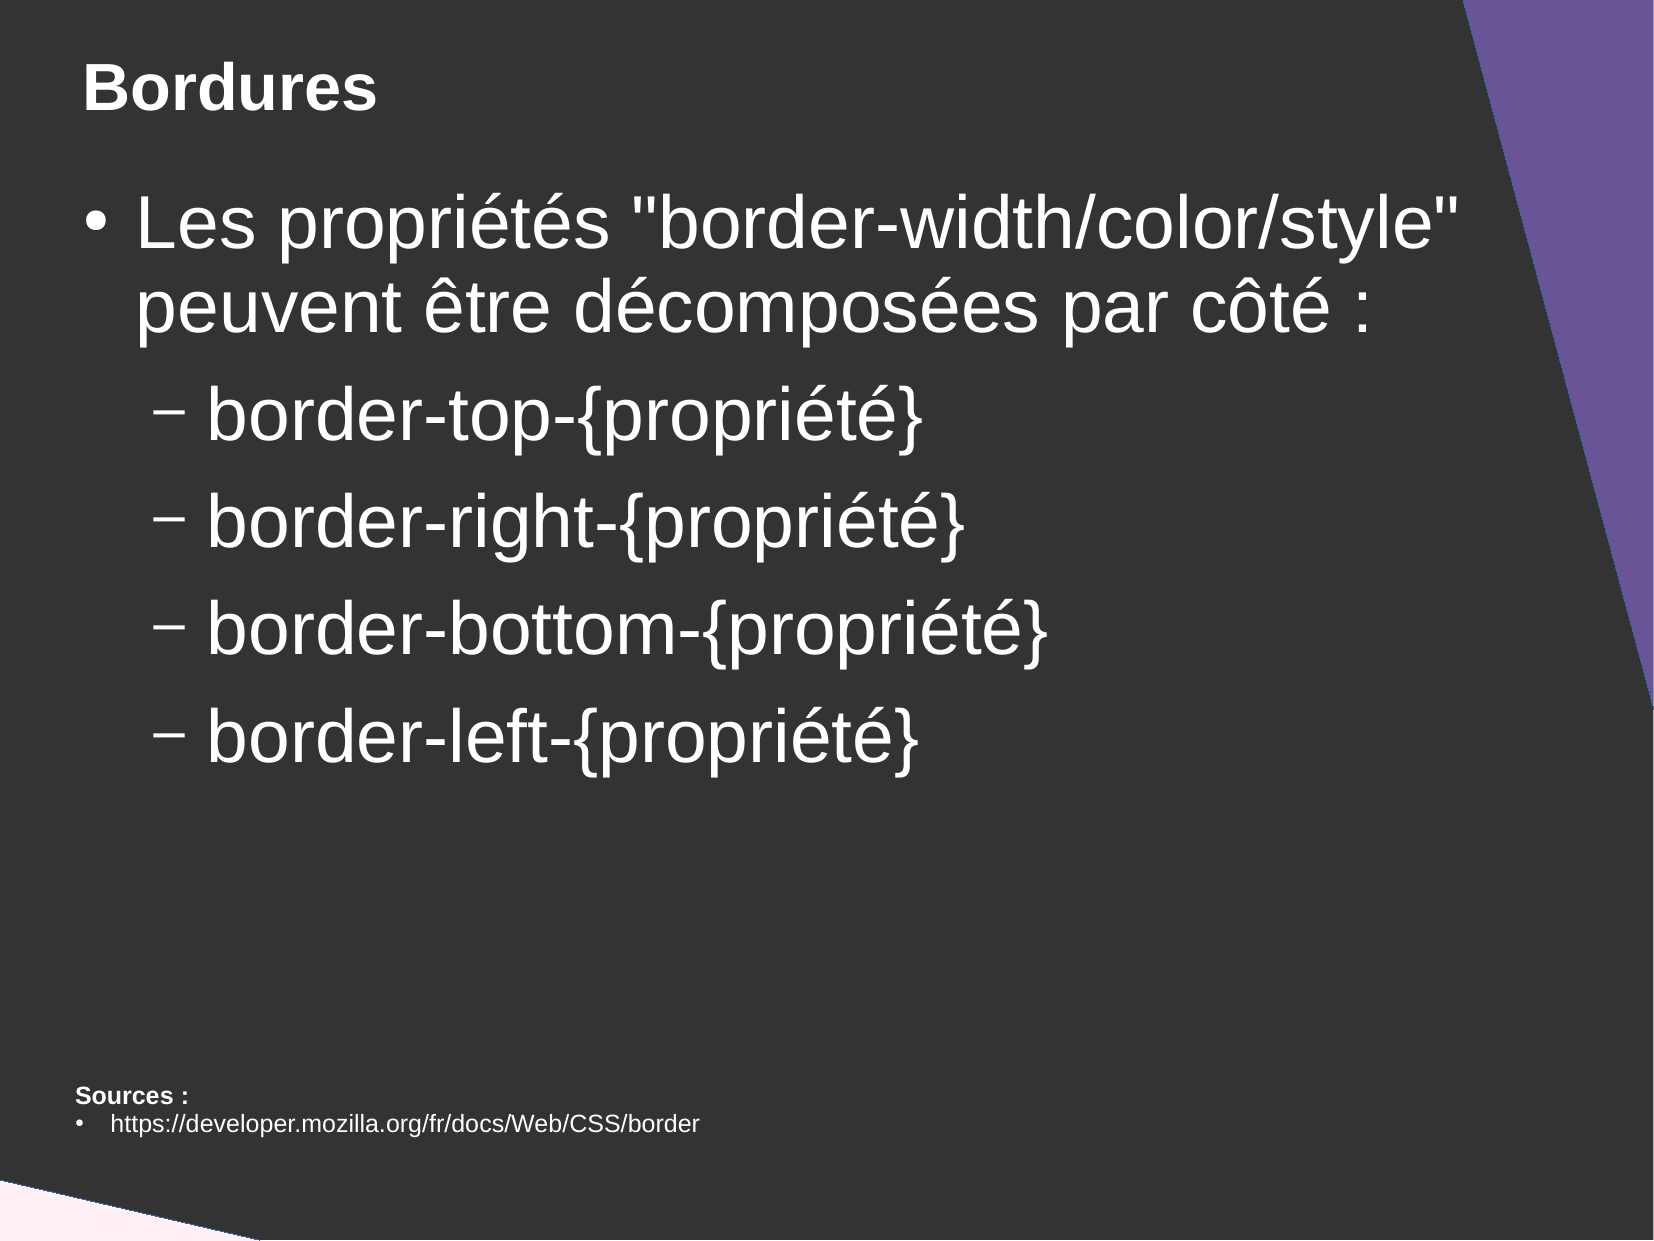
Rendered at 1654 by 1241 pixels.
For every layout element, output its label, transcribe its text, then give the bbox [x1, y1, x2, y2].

list Les propriétés "border-width/color/style" peuvent être décomposées par côté : border-top-{propriété} border-right-{propriété} border-bottom-{propriété} border-left-{propriété} [64, 180, 1604, 815]
text_box [0, 1179, 264, 1241]
text_box Sources : https://developer.mozilla.org/fr/docs/Web/CSS/border [60, 1074, 1546, 1217]
title Bordures [82, 49, 1571, 130]
text_box [1463, 0, 1654, 710]
